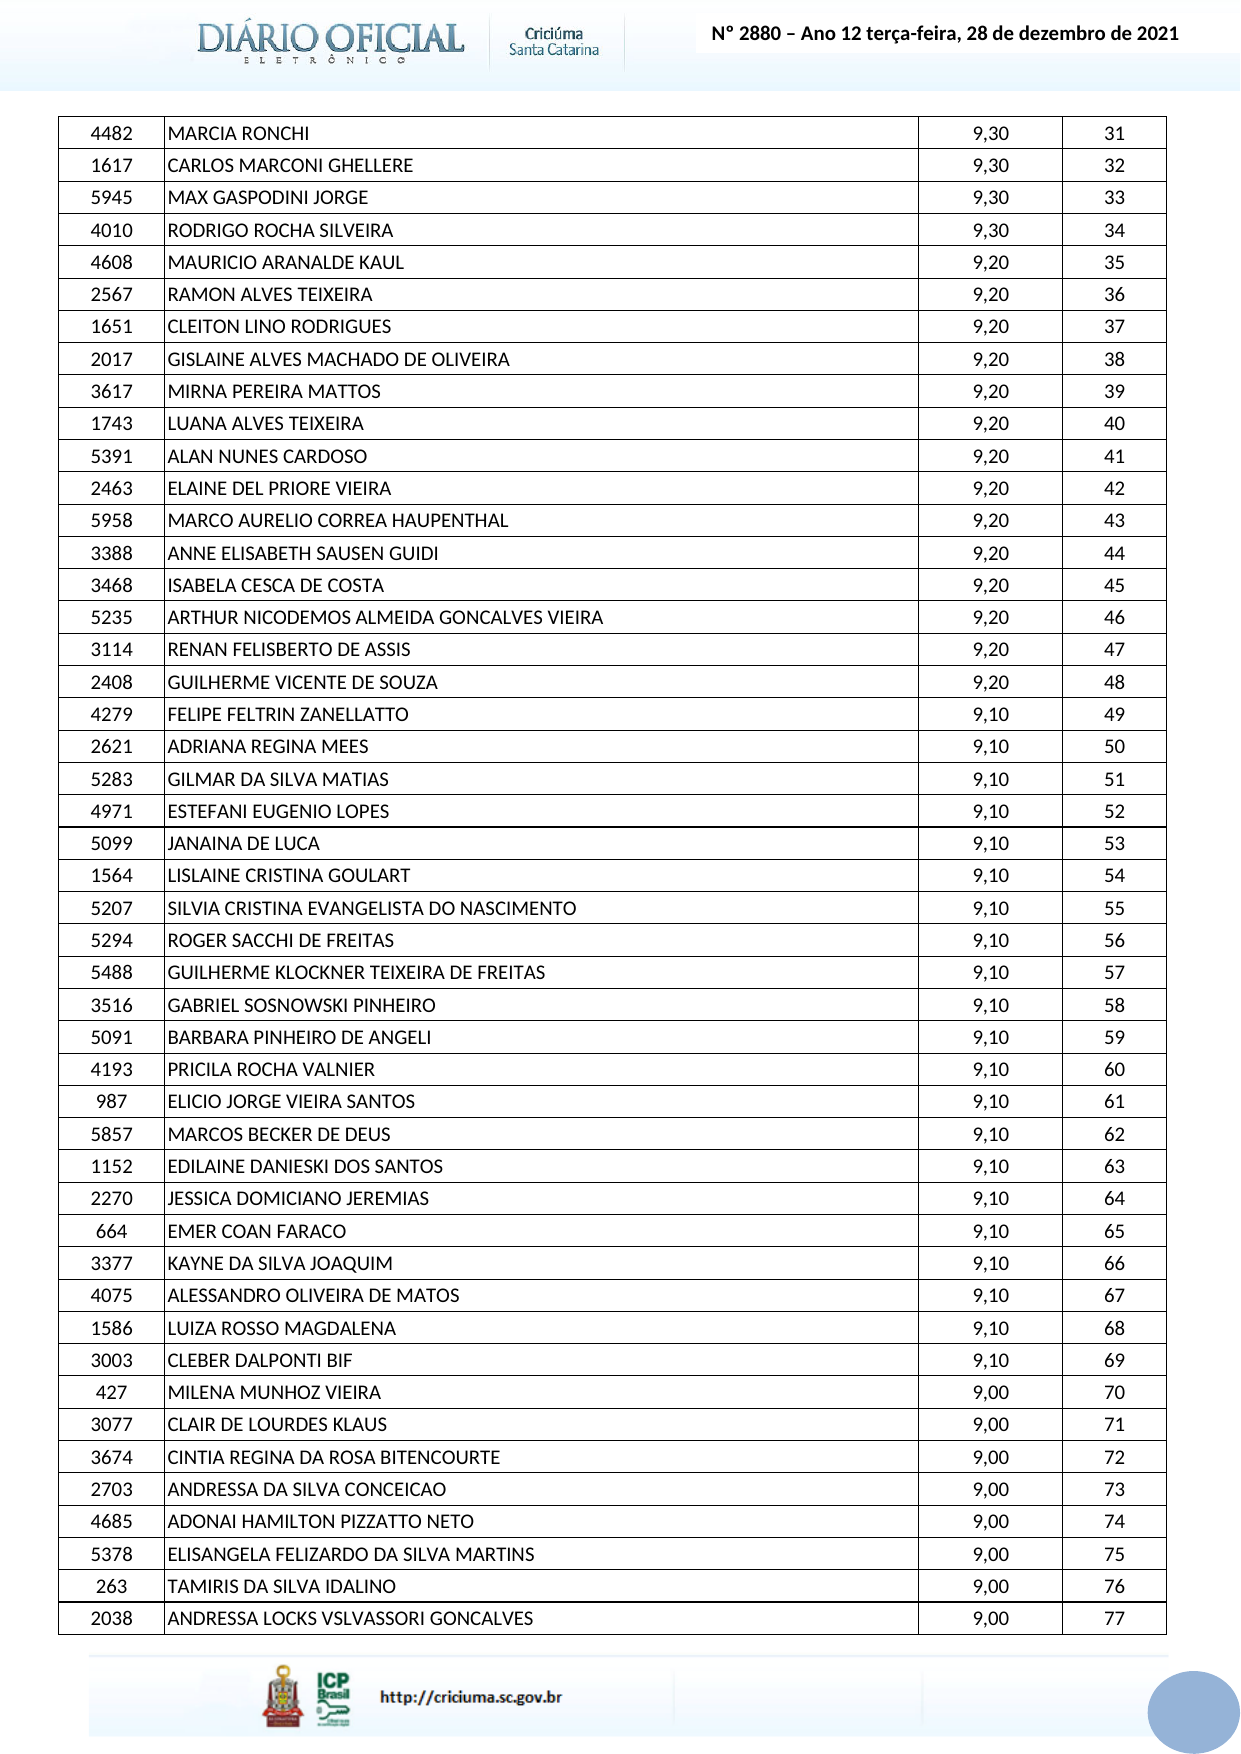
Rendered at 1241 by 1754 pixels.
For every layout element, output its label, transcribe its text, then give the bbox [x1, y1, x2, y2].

table_cell RENAN FELISBERTO DE ASSIS [165, 634, 918, 665]
table_cell 48 [1063, 666, 1166, 697]
table_cell 9,20 [919, 601, 1062, 633]
table_cell 46 [1063, 601, 1166, 633]
table_cell CARLOS MARCONI GHELLERE [165, 149, 918, 181]
table_cell 34 [1063, 214, 1166, 245]
table_cell 42 [1063, 472, 1166, 503]
table_cell 51 [1063, 763, 1166, 794]
table_cell 4685 [59, 1506, 164, 1537]
table_cell 4075 [59, 1280, 164, 1311]
table_cell 9,10 [919, 1054, 1062, 1085]
table_cell MILENA MUNHOZ VIEIRA [165, 1376, 918, 1408]
table_cell 2270 [59, 1183, 164, 1214]
table_cell 3516 [59, 989, 164, 1020]
table_cell 77 [1063, 1603, 1166, 1634]
table_cell 5235 [59, 601, 164, 633]
table_cell TAMIRIS DA SILVA IDALINO [165, 1570, 918, 1601]
table_cell 9,10 [919, 957, 1062, 988]
table_cell 60 [1063, 1054, 1166, 1085]
table_cell GUILHERME KLOCKNER TEIXEIRA DE FREITAS [165, 957, 918, 988]
table_cell 9,20 [919, 472, 1062, 503]
table_cell 9,10 [919, 795, 1062, 826]
table_cell 2463 [59, 472, 164, 503]
table_cell CLAIR DE LOURDES KLAUS [165, 1409, 918, 1440]
table_cell 4279 [59, 698, 164, 729]
table_cell 9,00 [919, 1603, 1062, 1634]
table_cell 9,00 [919, 1506, 1062, 1537]
table_cell 59 [1063, 1021, 1166, 1052]
table_cell 664 [59, 1215, 164, 1246]
table_cell 74 [1063, 1506, 1166, 1537]
table_cell 62 [1063, 1118, 1166, 1149]
table_cell ANDRESSA DA SILVA CONCEICAO [165, 1473, 918, 1504]
table_cell 9,10 [919, 698, 1062, 729]
table_cell 67 [1063, 1280, 1166, 1311]
table_cell 4010 [59, 214, 164, 245]
table_cell 1152 [59, 1150, 164, 1182]
table_cell 9,10 [919, 989, 1062, 1020]
table_cell 9,00 [919, 1473, 1062, 1504]
table_cell 65 [1063, 1215, 1166, 1246]
table_cell 9,20 [919, 343, 1062, 374]
table_cell 73 [1063, 1473, 1166, 1504]
table_cell 66 [1063, 1247, 1166, 1278]
table_cell BARBARA PINHEIRO DE ANGELI [165, 1021, 918, 1052]
table_cell EMER COAN FARACO [165, 1215, 918, 1246]
table_cell MIRNA PEREIRA MATTOS [165, 375, 918, 407]
table_cell KAYNE DA SILVA JOAQUIM [165, 1247, 918, 1278]
table_cell ELICIO JORGE VIEIRA SANTOS [165, 1086, 918, 1117]
table_cell FELIPE FELTRIN ZANELLATTO [165, 698, 918, 729]
table_cell 54 [1063, 860, 1166, 891]
table_cell 9,10 [919, 892, 1062, 923]
table_cell 38 [1063, 343, 1166, 374]
table_cell ARTHUR NICODEMOS ALMEIDA GONCALVES VIEIRA [165, 601, 918, 633]
table_cell RODRIGO ROCHA SILVEIRA [165, 214, 918, 245]
table_cell 5958 [59, 505, 164, 536]
table_cell ROGER SACCHI DE FREITAS [165, 924, 918, 956]
table_cell 55 [1063, 892, 1166, 923]
table_cell 2567 [59, 279, 164, 310]
table_cell 9,00 [919, 1409, 1062, 1440]
table_cell 1617 [59, 149, 164, 181]
table_cell 4482 [59, 117, 164, 148]
table_cell 63 [1063, 1150, 1166, 1182]
table_cell GISLAINE ALVES MACHADO DE OLIVEIRA [165, 343, 918, 374]
table_cell ESTEFANI EUGENIO LOPES [165, 795, 918, 826]
table_cell 9,00 [919, 1376, 1062, 1408]
table_cell ALAN NUNES CARDOSO [165, 440, 918, 471]
table_cell 5283 [59, 763, 164, 794]
table_cell 9,10 [919, 1215, 1062, 1246]
table_cell 2621 [59, 731, 164, 762]
table_cell GABRIEL SOSNOWSKI PINHEIRO [165, 989, 918, 1020]
table_cell 5207 [59, 892, 164, 923]
table_cell 49 [1063, 698, 1166, 729]
table_cell GUILHERME VICENTE DE SOUZA [165, 666, 918, 697]
table_cell 9,10 [919, 731, 1062, 762]
table_cell JESSICA DOMICIANO JEREMIAS [165, 1183, 918, 1214]
table_cell 76 [1063, 1570, 1166, 1601]
table_cell 5857 [59, 1118, 164, 1149]
table_cell GILMAR DA SILVA MATIAS [165, 763, 918, 794]
table_cell 75 [1063, 1538, 1166, 1569]
table_cell MARCOS BECKER DE DEUS [165, 1118, 918, 1149]
table_cell 3674 [59, 1441, 164, 1472]
table_cell 427 [59, 1376, 164, 1408]
table_cell 2703 [59, 1473, 164, 1504]
table_cell 39 [1063, 375, 1166, 407]
table_cell 9,10 [919, 1344, 1062, 1375]
table_cell 987 [59, 1086, 164, 1117]
table_cell 57 [1063, 957, 1166, 988]
table_cell 43 [1063, 505, 1166, 536]
table_cell 3377 [59, 1247, 164, 1278]
table_cell 9,20 [919, 569, 1062, 600]
table_cell 3617 [59, 375, 164, 407]
table_cell ALESSANDRO OLIVEIRA DE MATOS [165, 1280, 918, 1311]
table_cell 36 [1063, 279, 1166, 310]
table_cell 263 [59, 1570, 164, 1601]
table_cell 9,20 [919, 666, 1062, 697]
table_cell 61 [1063, 1086, 1166, 1117]
table_cell CLEBER DALPONTI BIF [165, 1344, 918, 1375]
table_cell 5091 [59, 1021, 164, 1052]
table_cell 9,10 [919, 763, 1062, 794]
table_cell 9,10 [919, 1247, 1062, 1278]
table_cell 1651 [59, 311, 164, 342]
table_cell 2017 [59, 343, 164, 374]
table_cell LUANA ALVES TEIXEIRA [165, 408, 918, 439]
table_cell ANDRESSA LOCKS VSLVASSORI GONCALVES [165, 1603, 918, 1634]
table_cell 9,00 [919, 1538, 1062, 1569]
table_cell 3114 [59, 634, 164, 665]
table_cell 2038 [59, 1603, 164, 1634]
table_cell 69 [1063, 1344, 1166, 1375]
table_cell EDILAINE DANIESKI DOS SANTOS [165, 1150, 918, 1182]
table_cell 9,00 [919, 1441, 1062, 1472]
table_cell ISABELA CESCA DE COSTA [165, 569, 918, 600]
table_cell 70 [1063, 1376, 1166, 1408]
table_cell 9,00 [919, 1570, 1062, 1601]
table_cell MARCIA RONCHI [165, 117, 918, 148]
table_cell 9,30 [919, 149, 1062, 181]
table_cell 5945 [59, 182, 164, 213]
table_cell 41 [1063, 440, 1166, 471]
table_cell 5488 [59, 957, 164, 988]
table_cell CINTIA REGINA DA ROSA BITENCOURTE [165, 1441, 918, 1472]
table_cell 56 [1063, 924, 1166, 956]
table_cell 33 [1063, 182, 1166, 213]
table_cell 9,10 [919, 1150, 1062, 1182]
table_cell 5378 [59, 1538, 164, 1569]
table_cell 47 [1063, 634, 1166, 665]
table_cell RAMON ALVES TEIXEIRA [165, 279, 918, 310]
table_cell LUIZA ROSSO MAGDALENA [165, 1312, 918, 1343]
table_cell 4193 [59, 1054, 164, 1085]
table_cell 72 [1063, 1441, 1166, 1472]
table_cell 9,30 [919, 214, 1062, 245]
table_cell 9,20 [919, 537, 1062, 568]
table_cell 1586 [59, 1312, 164, 1343]
table_cell MARCO AURELIO CORREA HAUPENTHAL [165, 505, 918, 536]
table_cell 3003 [59, 1344, 164, 1375]
table_cell 9,20 [919, 408, 1062, 439]
table_cell 31 [1063, 117, 1166, 148]
table_cell 9,30 [919, 117, 1062, 148]
table_cell 9,10 [919, 1280, 1062, 1311]
table_cell 40 [1063, 408, 1166, 439]
table_cell 9,20 [919, 375, 1062, 407]
table_cell 53 [1063, 828, 1166, 859]
table_cell 4608 [59, 246, 164, 277]
table_cell MAX GASPODINI JORGE [165, 182, 918, 213]
table_cell ADONAI HAMILTON PIZZATTO NETO [165, 1506, 918, 1537]
table_cell 32 [1063, 149, 1166, 181]
table_cell 9,10 [919, 924, 1062, 956]
table_cell PRICILA ROCHA VALNIER [165, 1054, 918, 1085]
table_cell 9,20 [919, 246, 1062, 277]
table_cell 3077 [59, 1409, 164, 1440]
table_cell 58 [1063, 989, 1166, 1020]
table_cell 3468 [59, 569, 164, 600]
table_cell ELISANGELA FELIZARDO DA SILVA MARTINS [165, 1538, 918, 1569]
table_cell 3388 [59, 537, 164, 568]
table_cell 9,10 [919, 1118, 1062, 1149]
table_cell 52 [1063, 795, 1166, 826]
table_cell 9,20 [919, 311, 1062, 342]
table_cell 9,10 [919, 1021, 1062, 1052]
table_cell 5294 [59, 924, 164, 956]
table_cell 1743 [59, 408, 164, 439]
table_cell 44 [1063, 537, 1166, 568]
table_cell 37 [1063, 311, 1166, 342]
table_cell 9,20 [919, 279, 1062, 310]
table_cell ADRIANA REGINA MEES [165, 731, 918, 762]
table_cell 9,20 [919, 634, 1062, 665]
table_cell CLEITON LINO RODRIGUES [165, 311, 918, 342]
table_cell 64 [1063, 1183, 1166, 1214]
table_cell JANAINA DE LUCA [165, 828, 918, 859]
table_cell 9,10 [919, 1183, 1062, 1214]
table_cell 9,10 [919, 1086, 1062, 1117]
table_cell 4971 [59, 795, 164, 826]
table_cell LISLAINE CRISTINA GOULART [165, 860, 918, 891]
table_cell 9,20 [919, 440, 1062, 471]
table_cell 9,10 [919, 828, 1062, 859]
table_cell ELAINE DEL PRIORE VIEIRA [165, 472, 918, 503]
table_cell SILVIA CRISTINA EVANGELISTA DO NASCIMENTO [165, 892, 918, 923]
table_cell 9,10 [919, 860, 1062, 891]
table_cell ANNE ELISABETH SAUSEN GUIDI [165, 537, 918, 568]
table_cell 1564 [59, 860, 164, 891]
table_cell 9,10 [919, 1312, 1062, 1343]
table_cell 50 [1063, 731, 1166, 762]
table_cell 5391 [59, 440, 164, 471]
table_cell 45 [1063, 569, 1166, 600]
table_cell 2408 [59, 666, 164, 697]
table_cell 68 [1063, 1312, 1166, 1343]
table_cell 9,30 [919, 182, 1062, 213]
table_cell 71 [1063, 1409, 1166, 1440]
table_cell 9,20 [919, 505, 1062, 536]
table_cell 5099 [59, 828, 164, 859]
table_cell MAURICIO ARANALDE KAUL [165, 246, 918, 277]
table_cell 35 [1063, 246, 1166, 277]
